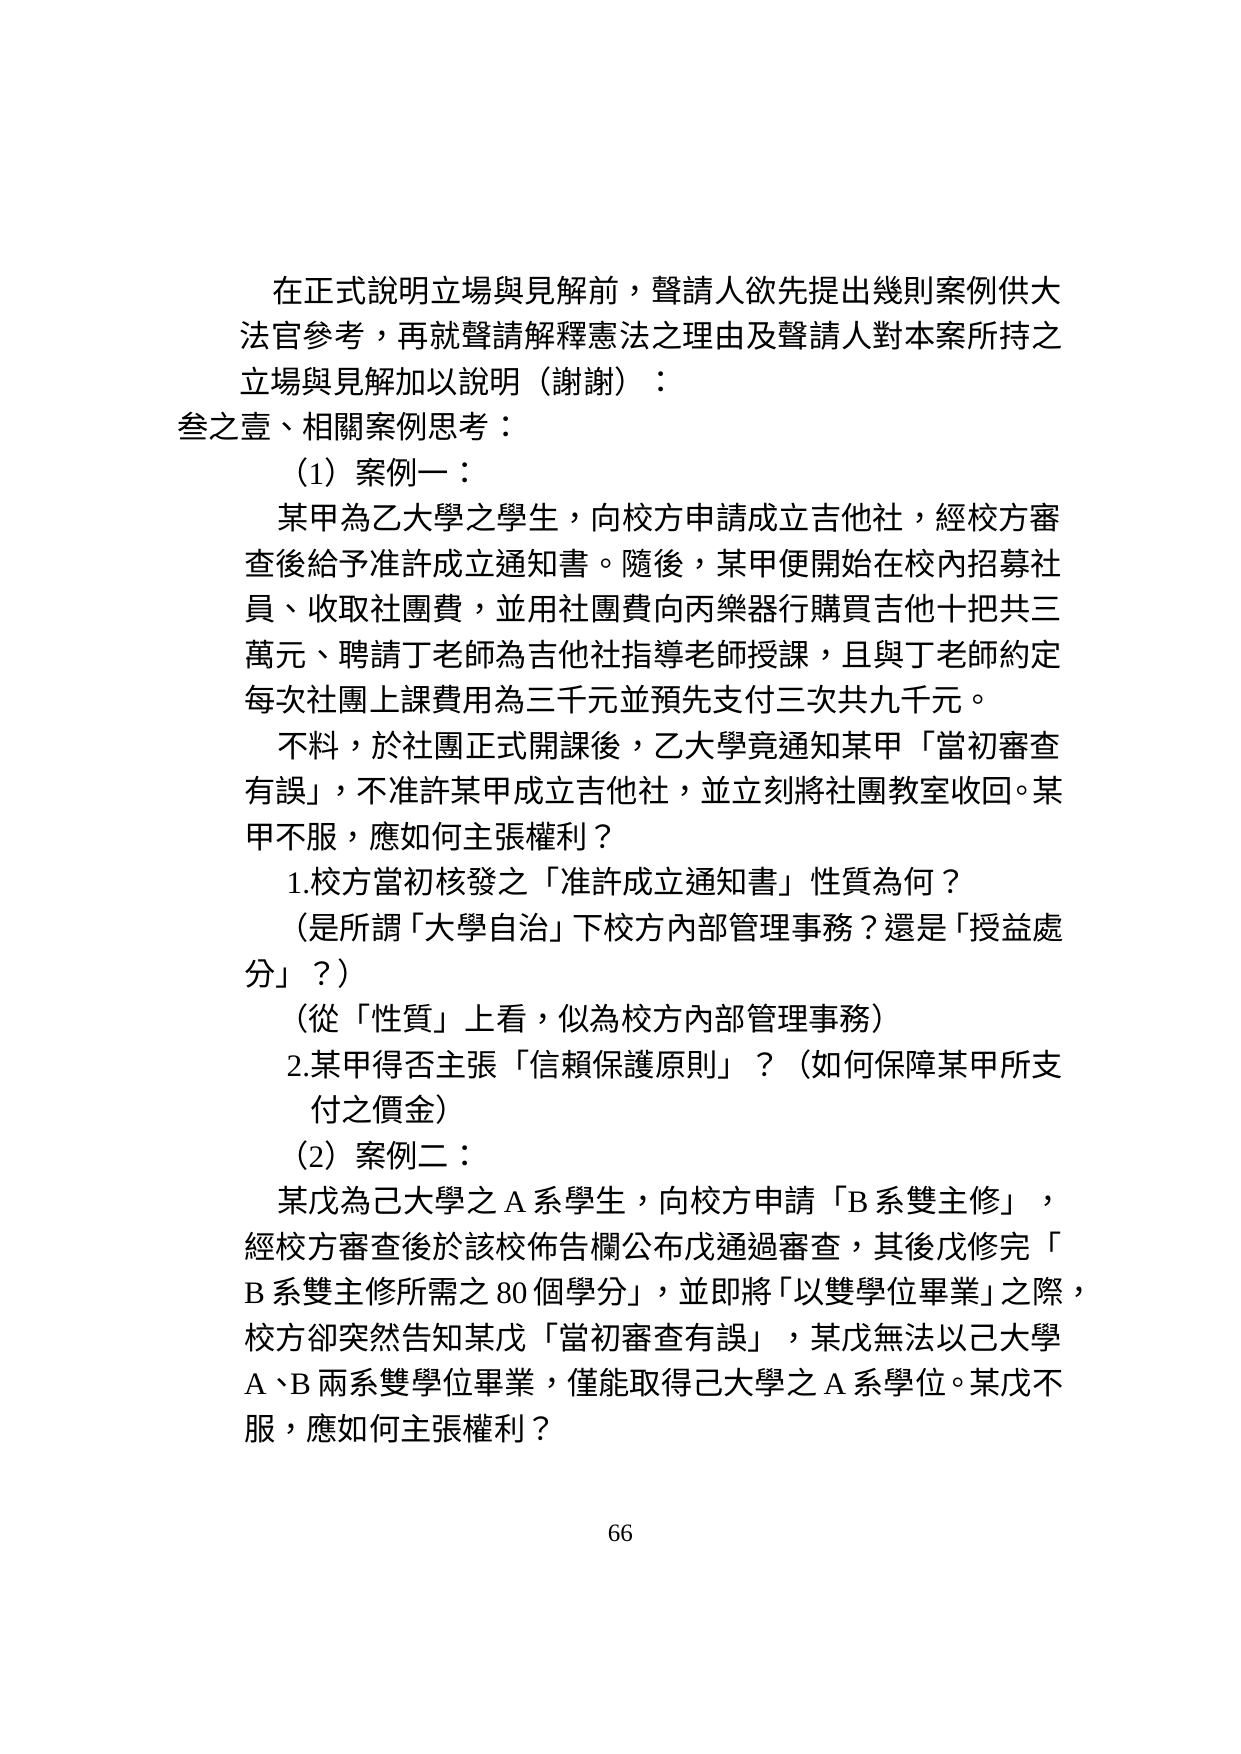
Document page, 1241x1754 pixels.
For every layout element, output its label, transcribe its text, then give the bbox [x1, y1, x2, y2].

text （1）案例一： [244, 448, 1063, 493]
text 在正式說明立場與見解前，聲請人欲先提出幾則案例供大法官參考，再就聲請解釋憲法之理由及聲請人對本案所持之立場與見解加以說明（謝謝）： [239, 266, 1063, 402]
text 不料，於社團正式開課後，乙大學竟通知某甲「當初審查有誤」，不准許某甲成立吉他社，並立刻將社團教室收回。某甲不服，應如何主張權利？ [244, 721, 1063, 858]
text 2.某甲得否主張「信賴保護原則」？（如何保障某甲所支付之價金） [286, 1040, 1063, 1131]
text （2）案例二： [244, 1131, 1063, 1176]
text （是所謂「大學自治」下校方內部管理事務？還是「授益處分」？） [244, 903, 1063, 994]
text （從「性質」上看，似為校方內部管理事務） [244, 994, 1063, 1040]
text 某甲為乙大學之學生，向校方申請成立吉他社，經校方審查後給予准許成立通知書。隨後，某甲便開始在校內招募社員、收取社團費，並用社團費向丙樂器行購買吉他十把共三萬元、聘請丁老師為吉他社指導老師授課，且與丁老師約定每次社團上課費用為三千元並預先支付三次共九千元。 [244, 493, 1063, 721]
text 某戊為己大學之A系學生，向校方申請「B系雙主修」，經校方審查後於該校佈告欄公布戊通過審查，其後戊修完「B系雙主修所需之80個學分」，並即將「以雙學位畢業」之際，校方卻突然告知某戊「當初審查有誤」，某戊無法以己大學A、B兩系雙學位畢業，僅能取得己大學之A系學位。某戊不服，應如何主張權利？ [244, 1176, 1063, 1449]
text 叁之壹、相關案例思考： [177, 402, 1063, 448]
text 1.校方當初核發之「准許成立通知書」性質為何？ [286, 858, 1063, 903]
